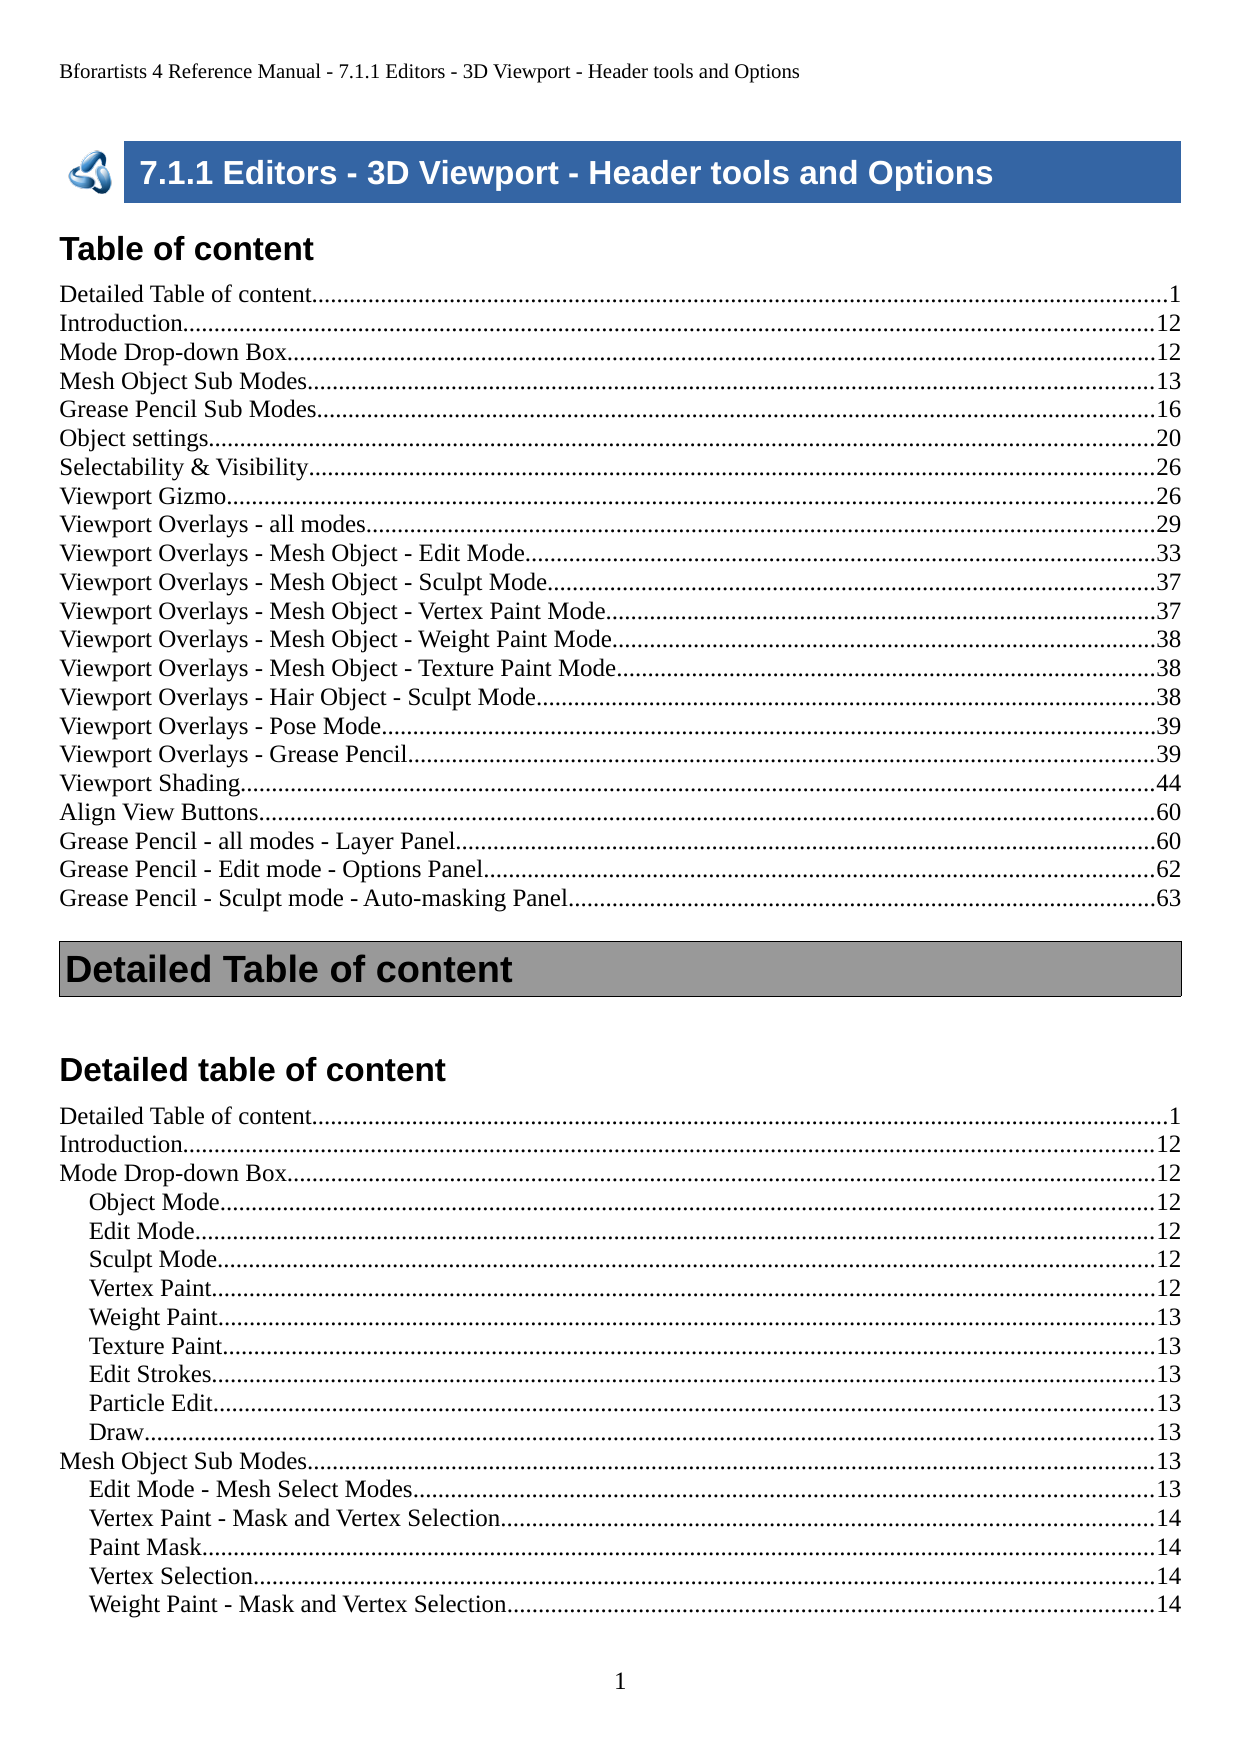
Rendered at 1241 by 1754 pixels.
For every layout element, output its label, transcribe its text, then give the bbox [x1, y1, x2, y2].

text Mode Drop-down Box 12 [59, 1158, 1181, 1187]
text Weight Paint - Mask and Vertex Selection 14 [88, 1589, 1181, 1618]
text Mesh Object Sub Modes 13 [59, 366, 1181, 394]
text Vertex Selection 14 [88, 1561, 1181, 1589]
text Viewport Overlays - Mesh Object - Edit Mode 33 [59, 538, 1181, 567]
text Viewport Shading 44 [59, 768, 1181, 797]
text Particle Edit 13 [88, 1388, 1181, 1417]
text Vertex Paint - Mask and Vertex Selection 14 [88, 1503, 1181, 1532]
text Viewport Overlays - Mesh Object - Sculpt Mode 37 [59, 567, 1181, 596]
text Draw 13 [88, 1417, 1181, 1446]
text Viewport Overlays - Pose Mode 39 [59, 711, 1181, 739]
text Viewport Overlays - Hair Object - Sculpt Mode 38 [59, 682, 1181, 711]
text Viewport Overlays - Mesh Object - Texture Paint Mode 38 [59, 653, 1181, 682]
subtitle Table of content [59, 228, 1181, 267]
text Viewport Overlays - Mesh Object - Vertex Paint Mode 37 [59, 596, 1181, 624]
text Edit Mode 12 [88, 1216, 1181, 1244]
text Align View Buttons 60 [59, 797, 1181, 826]
text Grease Pencil Sub Modes 16 [59, 394, 1181, 423]
text Detailed Table of content 1 [59, 279, 1181, 308]
text Mesh Object Sub Modes 13 [59, 1446, 1181, 1474]
picture [65, 147, 114, 197]
table_header Detailed Table of content [60, 942, 1181, 996]
text Weight Paint 13 [88, 1302, 1181, 1331]
table_header 7.1.1 Editors - 3D Viewport - Header tools and Options [124, 141, 1181, 203]
text Introduction 12 [59, 308, 1181, 337]
text Edit Strokes 13 [88, 1359, 1181, 1388]
text Vertex Paint 12 [88, 1273, 1181, 1302]
text Introduction 12 [59, 1129, 1181, 1158]
text Viewport Gizmo 26 [59, 481, 1181, 509]
text Detailed Table of content 1 [59, 1101, 1181, 1129]
text Paint Mask 14 [88, 1532, 1181, 1561]
text Grease Pencil - Edit mode - Options Panel 62 [59, 854, 1181, 883]
text Texture Paint 13 [88, 1331, 1181, 1359]
text Viewport Overlays - all modes 29 [59, 509, 1181, 538]
text Grease Pencil - Sculpt mode - Auto-masking Panel 63 [59, 883, 1181, 912]
text Object Mode 12 [88, 1187, 1181, 1216]
subtitle Detailed table of content [59, 1050, 1181, 1088]
text Edit Mode - Mesh Select Modes 13 [88, 1474, 1181, 1503]
text Viewport Overlays - Mesh Object - Weight Paint Mode 38 [59, 624, 1181, 653]
text Object settings 20 [59, 423, 1181, 452]
text Sculpt Mode 12 [88, 1244, 1181, 1273]
text Selectability & Visibility 26 [59, 452, 1181, 481]
text Viewport Overlays - Grease Pencil 39 [59, 739, 1181, 768]
text Grease Pencil - all modes - Layer Panel 60 [59, 826, 1181, 854]
table_header [59, 141, 124, 203]
text Mode Drop-down Box 12 [59, 337, 1181, 366]
